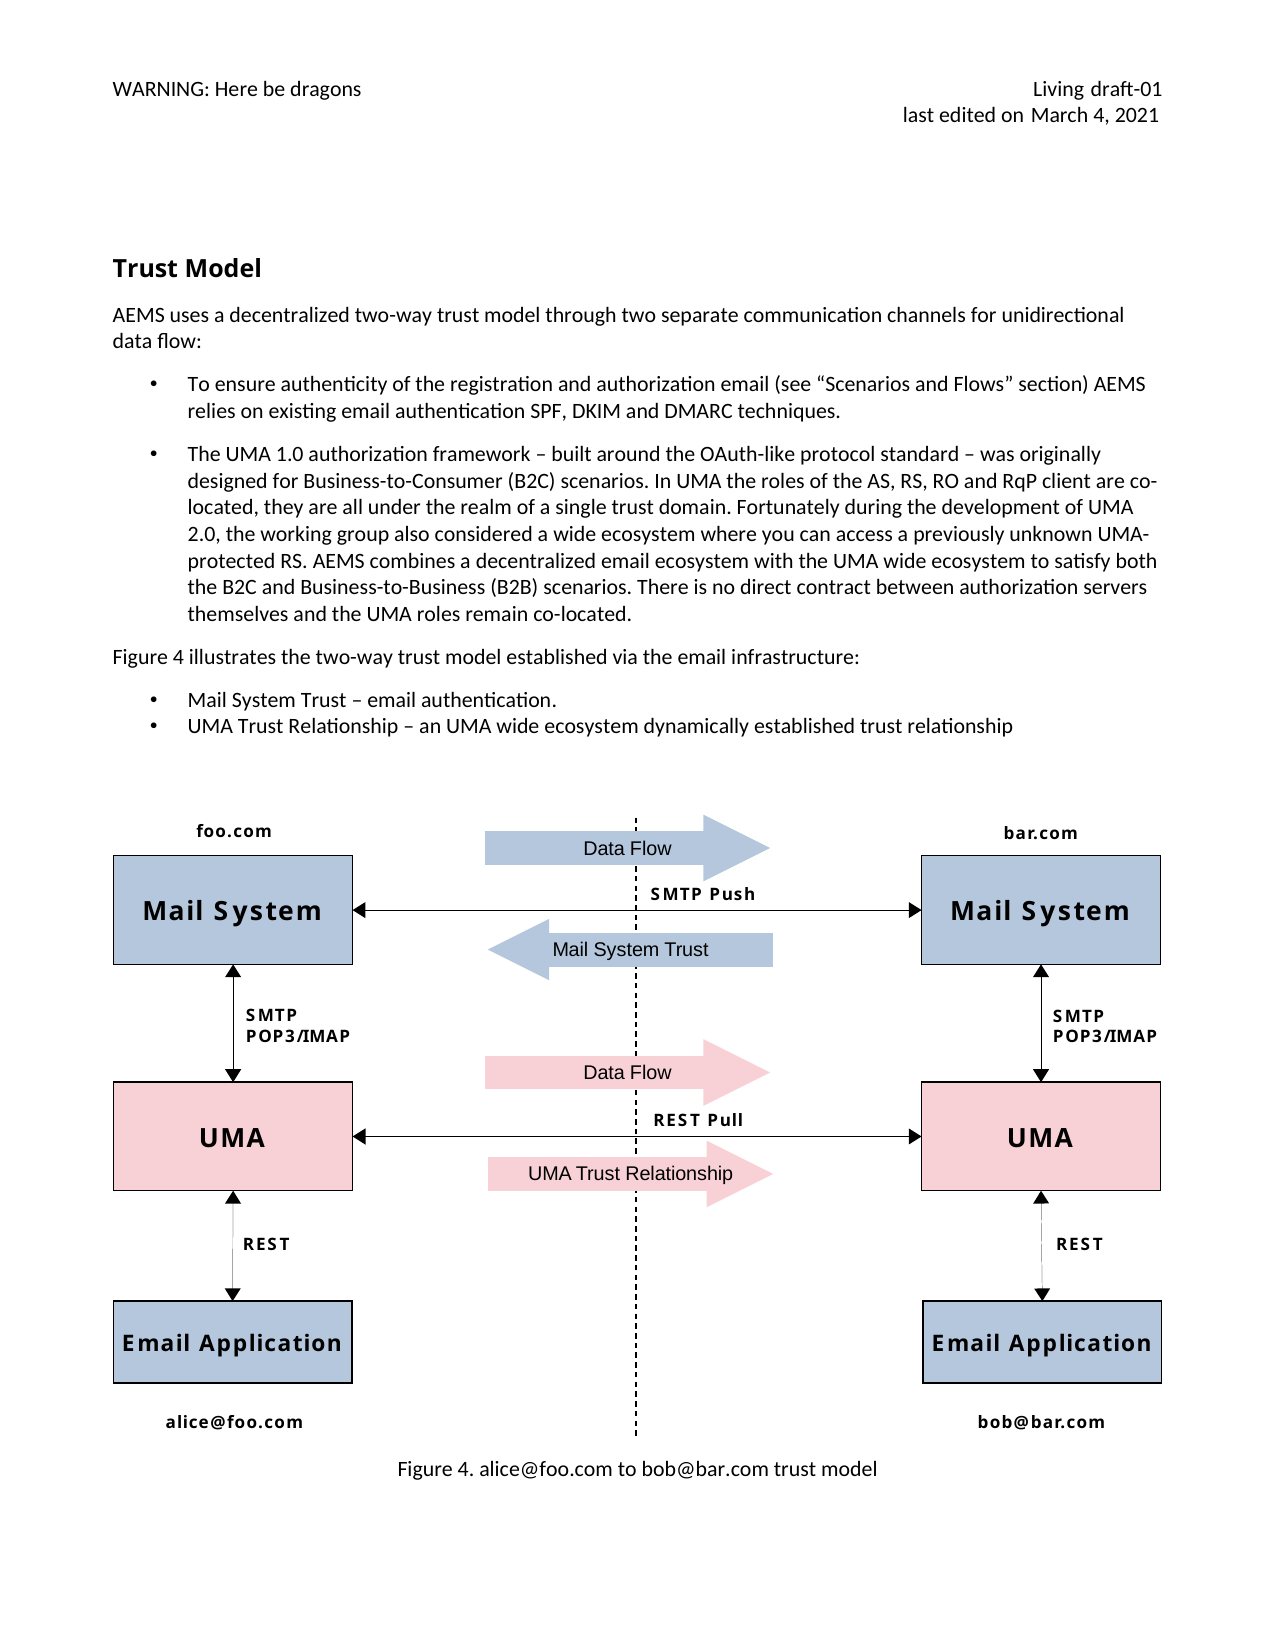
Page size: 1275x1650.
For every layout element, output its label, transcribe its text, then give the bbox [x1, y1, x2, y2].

text Trust Model [112, 251, 1162, 285]
list The UMA 1.0 authorization framework – built around the OAuth-like protocol standard – was originally designed for Business-to-Consumer (B2C) scenarios. In UMA the roles of the AS, RS, RO and RqP client are co-located, they are all under the realm of a single trust domain. Fortunately during the development of UMA 2.0, the working group also considered a wide ecosystem where you can access a previously unknown UMA-protected RS. AEMS combines a decentralized email ecosystem with the UMA wide ecosystem to satisfy both the B2C and Business-to-Business (B2B) scenarios. There is no direct contract between authorization servers themselves and the UMA roles remain co-located. [150, 440, 1162, 627]
list Mail System Trust – email authentication. [150, 686, 1162, 713]
text Figure 4. alice@foo.com to bob@bar.com trust model [112, 815, 1162, 1481]
list To ensure authenticity of the registration and authorization email (see “Scenarios and Flows” section) AEMS relies on existing email authentication SPF, DKIM and DMARC techniques. [150, 371, 1162, 424]
text AEMS uses a decentralized two-way trust model through two separate communication channels for unidirectional data flow: [112, 301, 1162, 354]
list UMA Trust Relationship – an UMA wide ecosystem dynamically established trust relationship [150, 713, 1162, 739]
text Figure 4 illustrates the two-way trust model established via the email infrastructure: [112, 643, 1162, 670]
